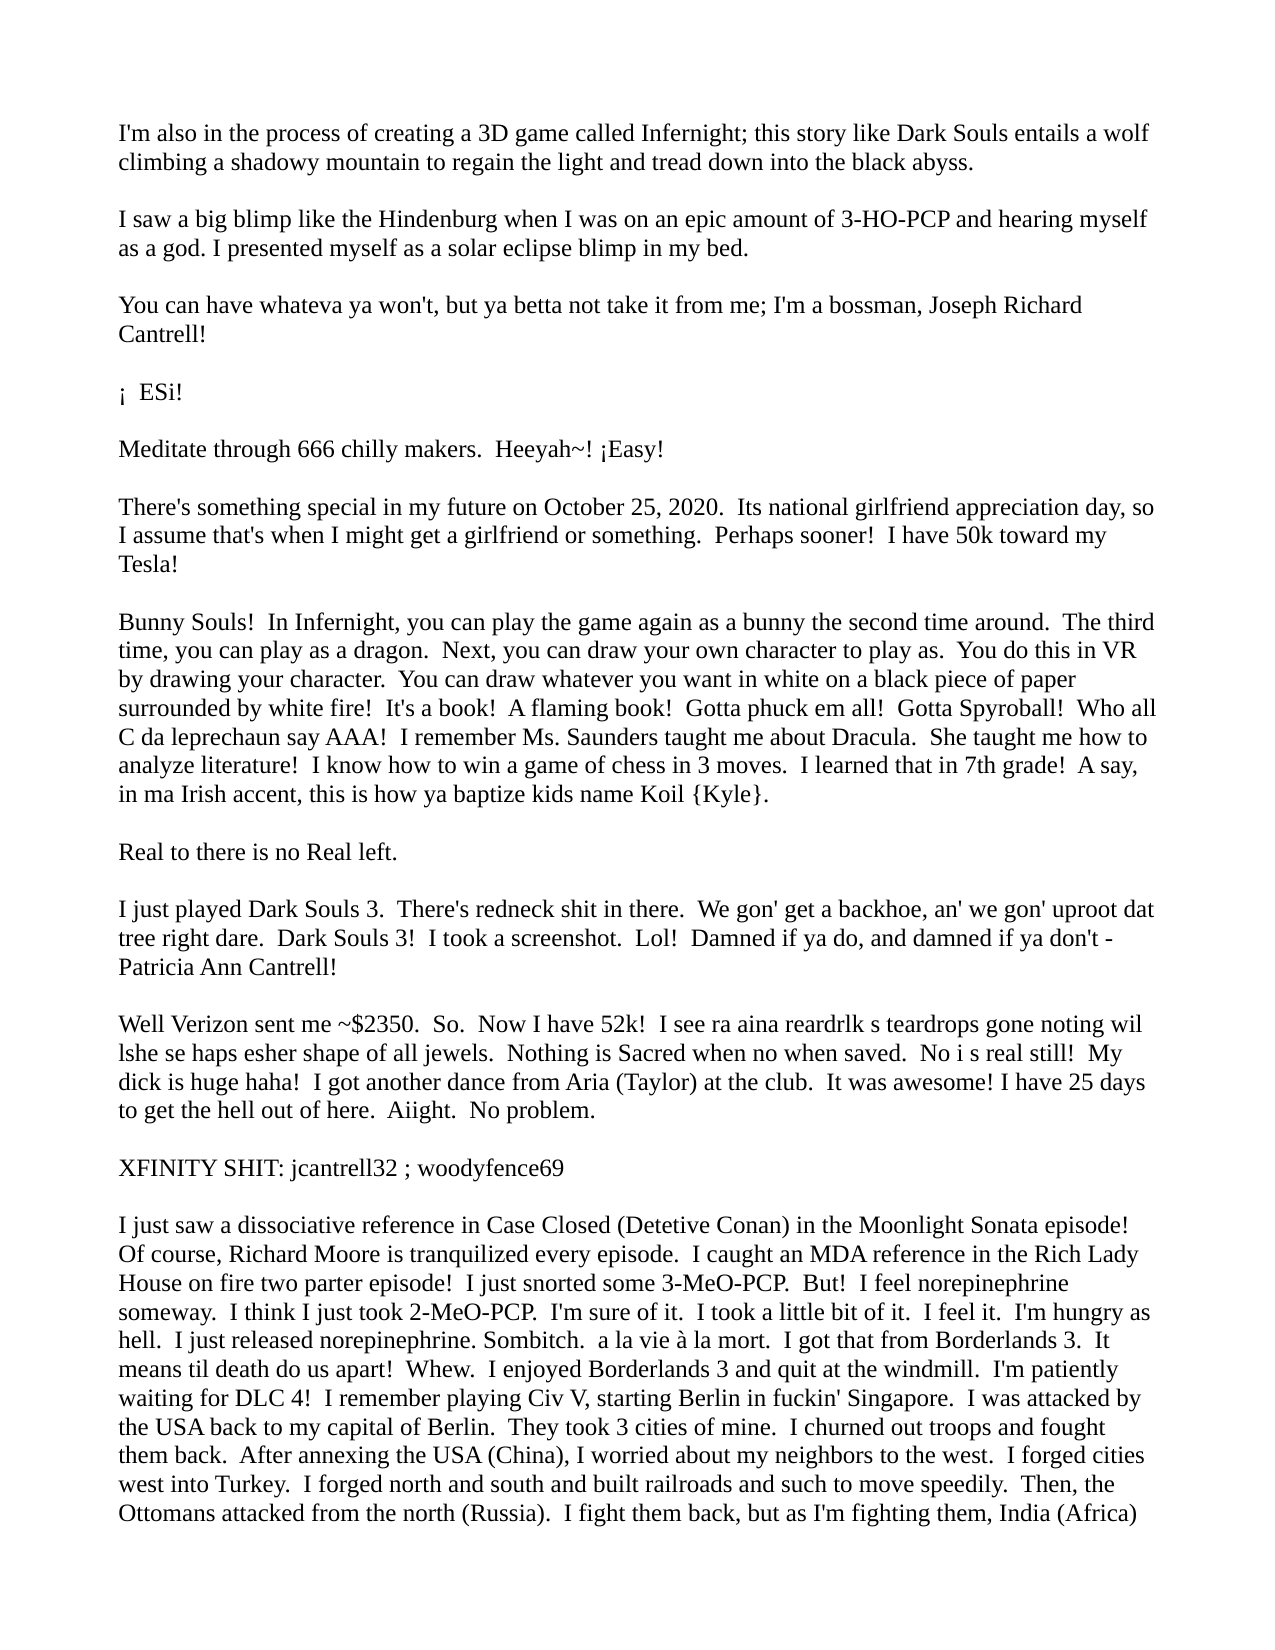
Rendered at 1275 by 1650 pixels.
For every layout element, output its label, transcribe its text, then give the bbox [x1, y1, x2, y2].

text ¡ ESi! [118, 377, 1157, 406]
text XFINITY SHIT: jcantrell32 ; woodyfence69 [118, 1153, 1157, 1182]
text Well Verizon sent me ~$2350. So. Now I have 52k! I see ra aina reardrlk s teardrops gone noting wil lshe se haps esher shape of all jewels. Nothing is Sacred when no when saved. No i s real still! My dick is huge haha! I got another dance from Aria (Taylor) at the club. It was awesome! I have 25 days to get the hell out of here. Aiight. No problem. [118, 1009, 1157, 1124]
text Meditate through 666 chilly makers. Heeyah~! ¡Easy! [118, 434, 1157, 463]
text I just saw a dissociative reference in Case Closed (Detetive Conan) in the Moonlight Sonata episode! Of course, Richard Moore is tranquilized every episode. I caught an MDA reference in the Rich Lady House on fire two parter episode! I just snorted some 3-MeO-PCP. But! I feel norepinephrine someway. I think I just took 2-MeO-PCP. I'm sure of it. I took a little bit of it. I feel it. I'm hungry as hell. I just released norepinephrine. Sombitch. a la vie à la mort. I got that from Borderlands 3. It means til death do us apart! Whew. I enjoyed Borderlands 3 and quit at the windmill. I'm patiently waiting for DLC 4! I remember playing Civ V, starting Berlin in fuckin' Singapore. I was attacked by the USA back to my capital of Berlin. They took 3 cities of mine. I churned out troops and fought them back. After annexing the USA (China), I worried about my neighbors to the west. I forged cities west into Turkey. I forged north and south and built railroads and such to move speedily. Then, the Ottomans attacked from the north (Russia). I fight them back, but as I'm fighting them, India (Africa) [118, 1211, 1157, 1527]
text I'm also in the process of creating a 3D game called Infernight; this story like Dark Souls entails a wolf climbing a shadowy mountain to regain the light and tread down into the black abyss. [118, 118, 1157, 176]
text I just played Dark Souls 3. There's redneck shit in there. We gon' get a backhoe, an' we gon' uproot dat tree right dare. Dark Souls 3! I took a screenshot. Lol! Damned if ya do, and damned if ya don't - Patricia Ann Cantrell! [118, 894, 1157, 981]
text Bunny Souls! In Infernight, you can play the game again as a bunny the second time around. The third time, you can play as a dragon. Next, you can draw your own character to play as. You do this in VR by drawing your character. You can draw whatever you want in white on a black piece of paper surrounded by white fire! It's a book! A flaming book! Gotta phuck em all! Gotta Spyroball! Who all C da leprechaun say AAA! I remember Ms. Saunders taught me about Dracula. She taught me how to analyze literature! I know how to win a game of chess in 3 moves. I learned that in 7th grade! A say, in ma Irish accent, this is how ya baptize kids name Koil {Kyle}. [118, 607, 1157, 808]
text I saw a big blimp like the Hindenburg when I was on an epic amount of 3-HO-PCP and hearing myself as a god. I presented myself as a solar eclipse blimp in my bed. [118, 204, 1157, 262]
text You can have whateva ya won't, but ya betta not take it from me; I'm a bossman, Joseph Richard Cantrell! [118, 291, 1157, 348]
text Real to there is no Real left. [118, 837, 1157, 866]
text There's something special in my future on October 25, 2020. Its national girlfriend appreciation day, so I assume that's when I might get a girlfriend or something. Perhaps sooner! I have 50k toward my Tesla! [118, 492, 1157, 578]
